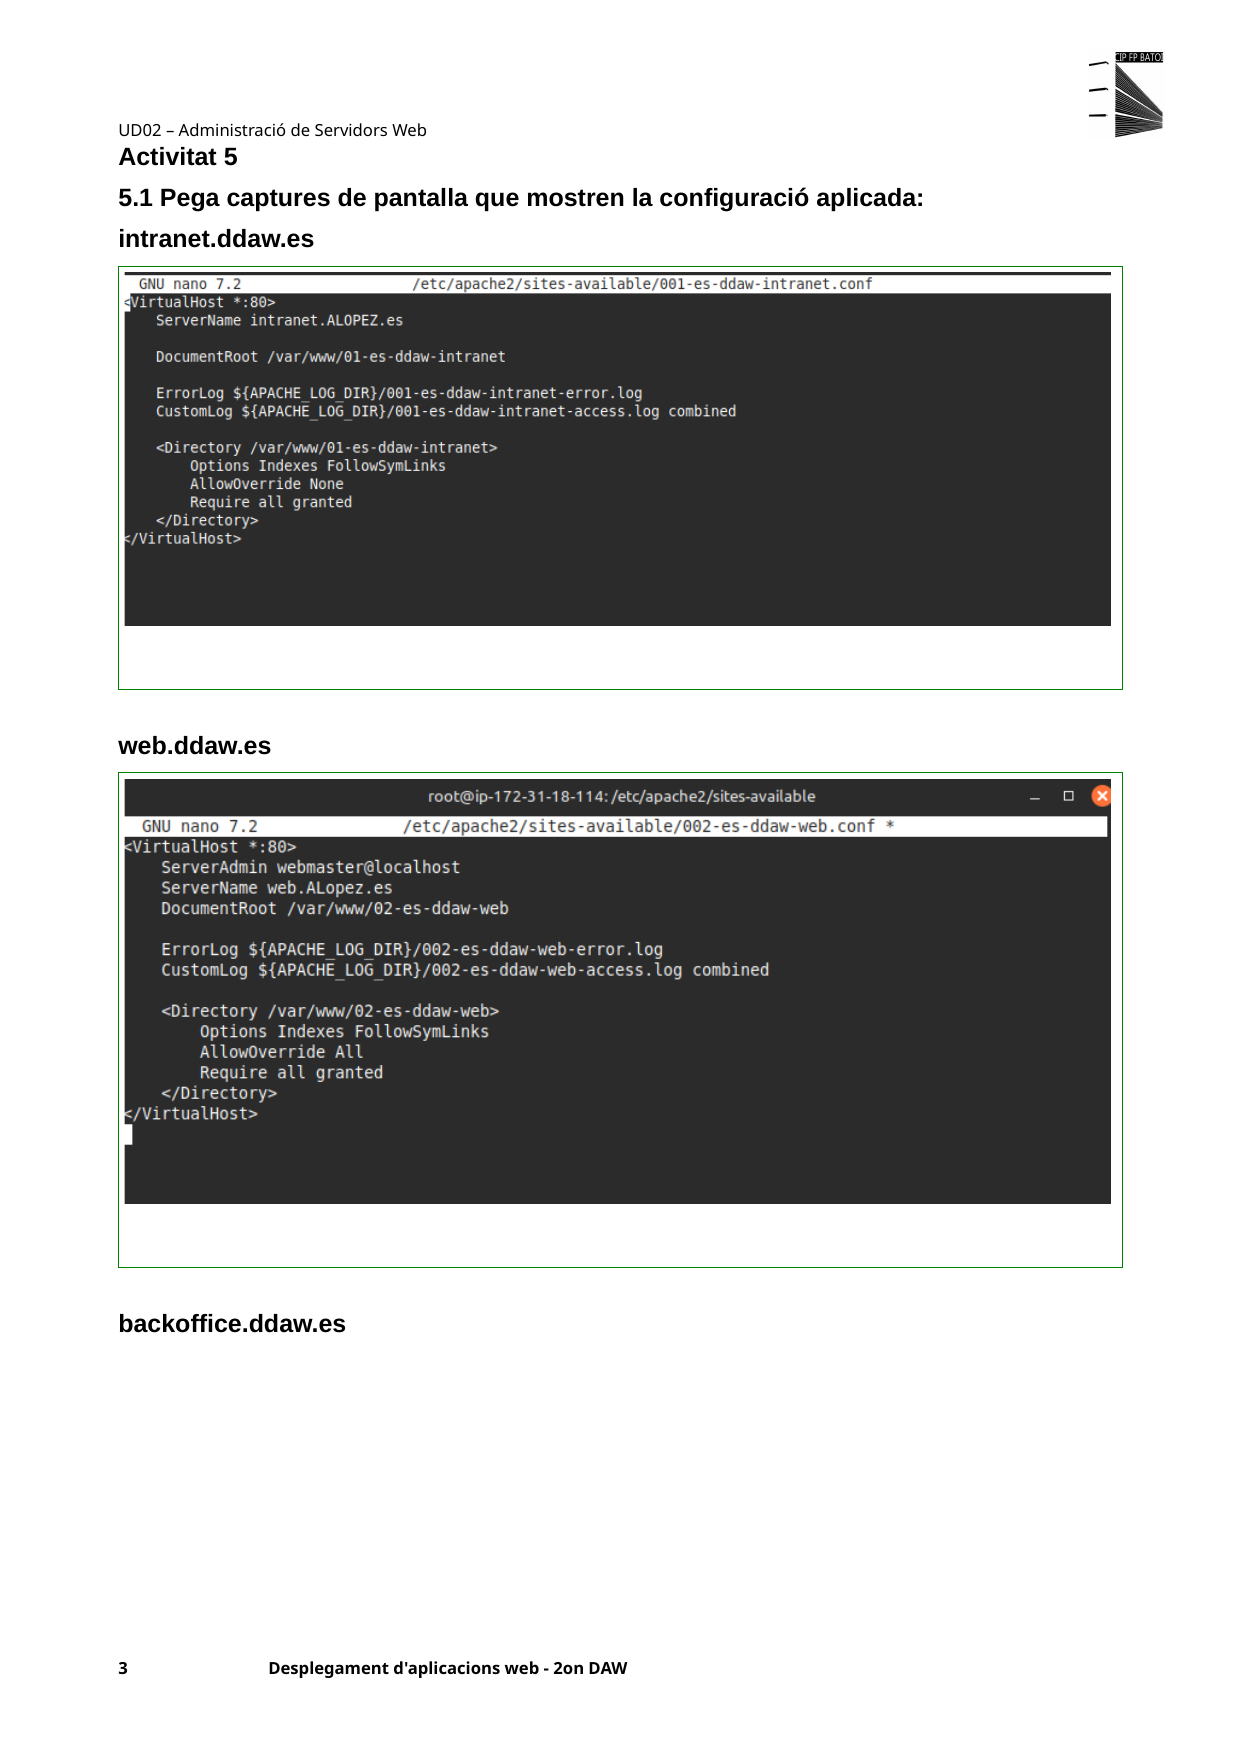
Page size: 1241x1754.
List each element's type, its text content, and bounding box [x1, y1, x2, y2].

table_header [119, 267, 1122, 689]
picture [1087, 49, 1165, 140]
text backoffice.ddaw.es [118, 1309, 1122, 1338]
picture [124, 779, 1111, 1204]
text 5.1 Pega captures de pantalla que mostren la configuració aplicada: [118, 183, 1122, 212]
text intranet.ddaw.es [118, 224, 1122, 253]
picture [124, 272, 1111, 626]
text web.ddaw.es [118, 731, 1122, 760]
text Activitat 5 [118, 142, 1122, 171]
table_header [119, 773, 1122, 1267]
